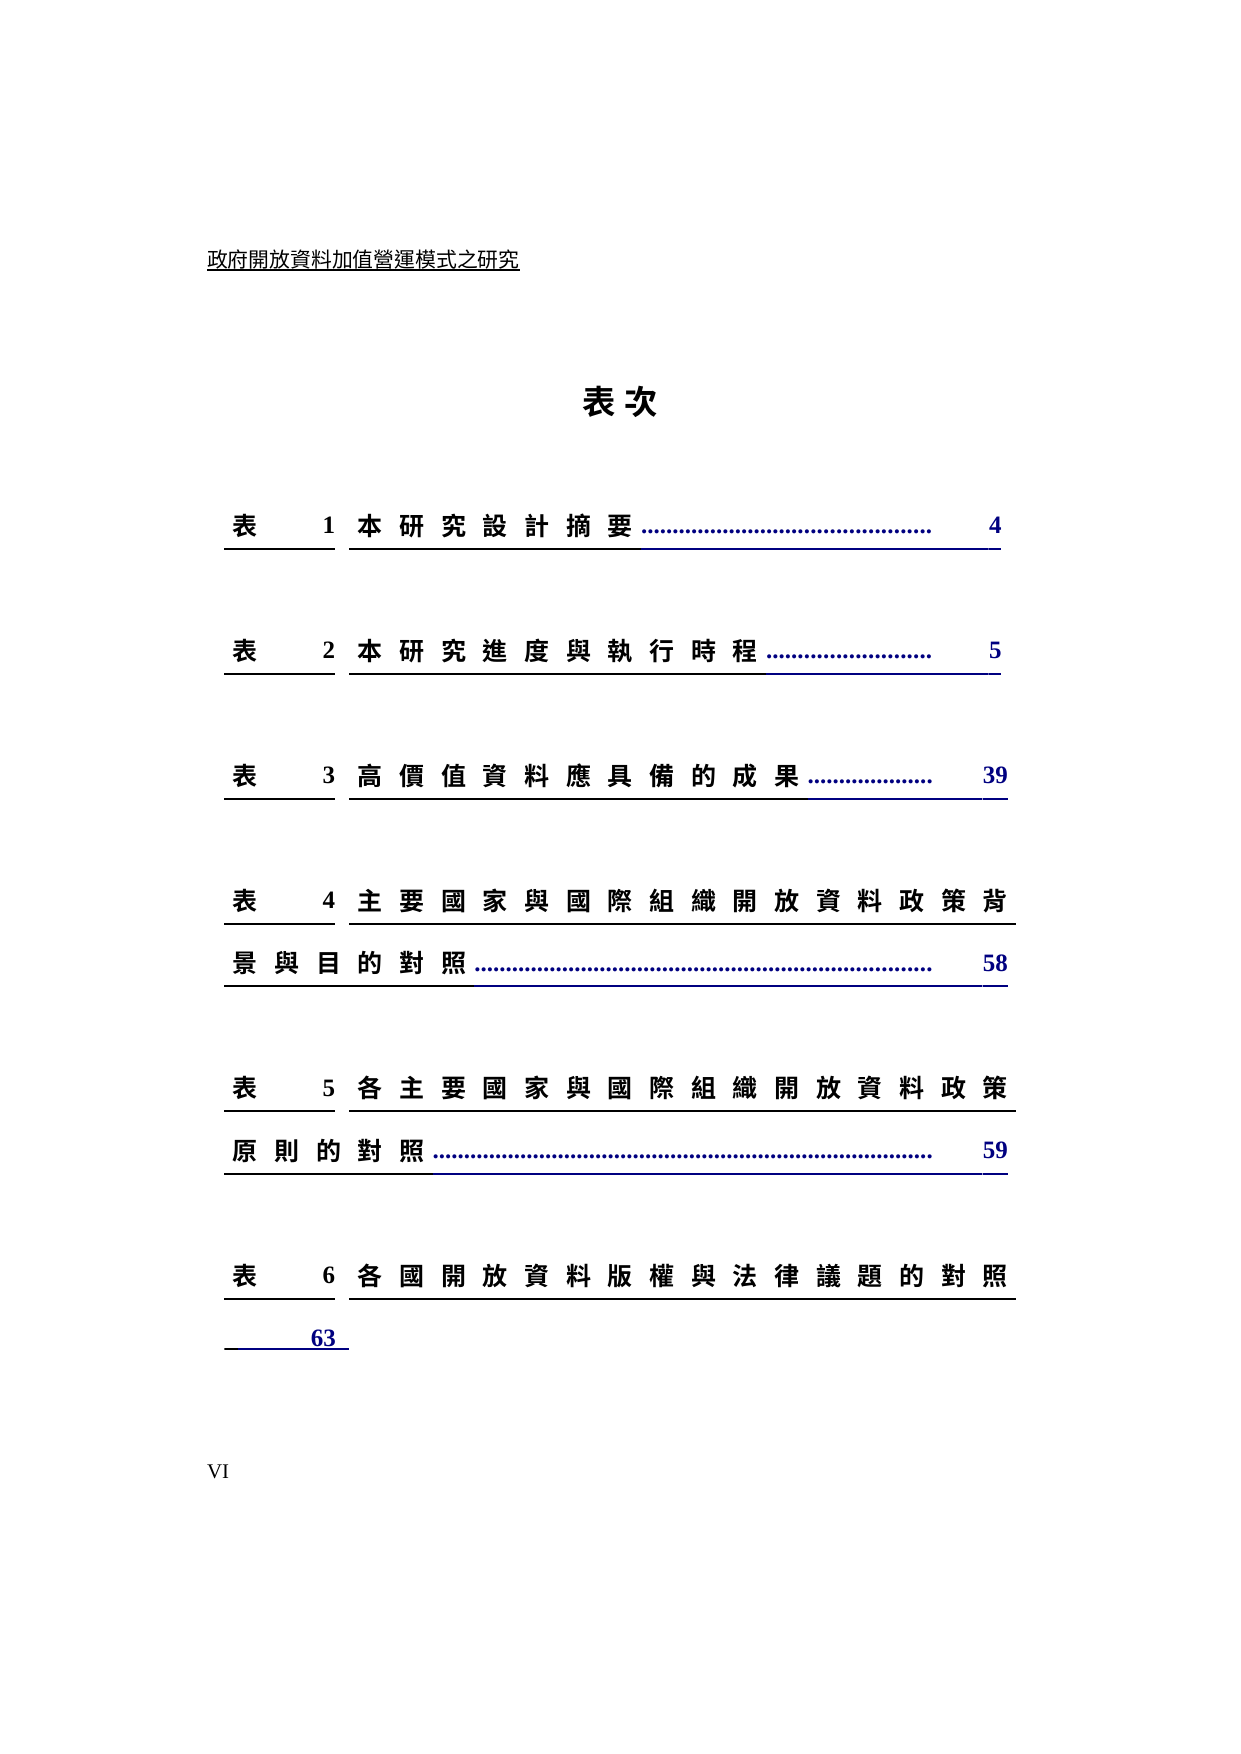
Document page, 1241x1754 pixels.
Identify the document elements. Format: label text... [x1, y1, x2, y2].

text 表 4主要國家與國際組織開放資料政策背景與目的對照 58 [224, 858, 1016, 983]
text 表 5各主要國家與國際組織開放資料政策原則的對照 59 [224, 1045, 1016, 1170]
text 表 1本研究設計摘要 4 [224, 483, 1016, 545]
text 表次 [224, 358, 1016, 420]
text 表 2本研究進度與執行時程 5 [224, 608, 1016, 670]
text 表 3高價值資料應具備的成果 39 [224, 733, 1016, 795]
text 表 6各國開放資料版權與法律議題的對照 63 [224, 1233, 1016, 1358]
